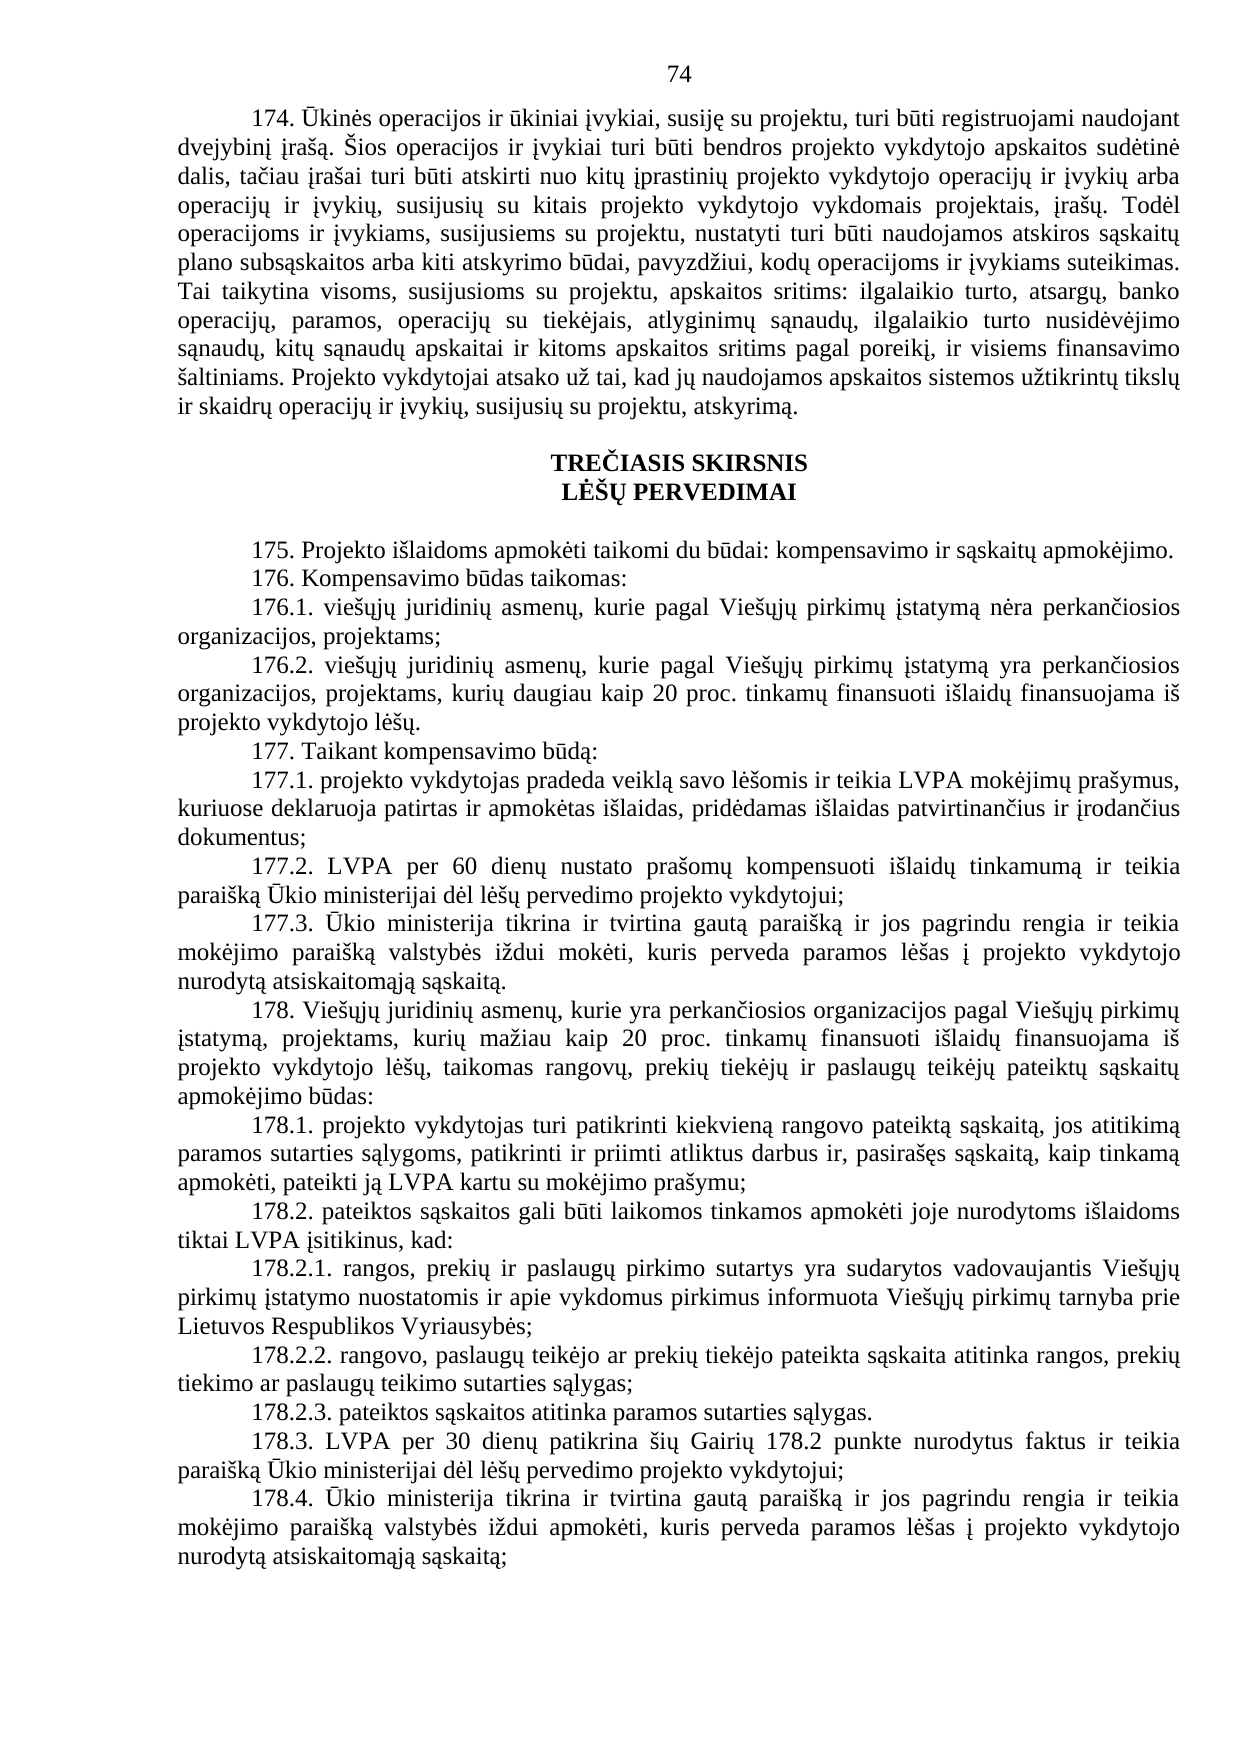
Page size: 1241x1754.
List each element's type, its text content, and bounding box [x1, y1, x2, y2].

text 178.4. Ūkio ministerija tikrina ir tvirtina gautą paraišką ir jos pagrindu rengia ir teikia mokėjimo paraišką valstybės iždui apmokėti, kuris perveda paramos lėšas į projekto vykdytojo nurodytą atsiskaitomąją sąskaitą; [177, 1483, 1181, 1570]
text 178.2. pateiktos sąskaitos gali būti laikomos tinkamos apmokėti joje nurodytoms išlaidoms tiktai LVPA įsitikinus, kad: [177, 1196, 1181, 1253]
text 176. Kompensavimo būdas taikomas: [177, 563, 1181, 592]
text 176.1. viešųjų juridinių asmenų, kurie pagal Viešųjų pirkimų įstatymą nėra perkančiosios organizacijos, projektams; [177, 592, 1181, 650]
text TREČIASIS SKIRSNIS [177, 448, 1181, 477]
text 178.2.3. pateiktos sąskaitos atitinka paramos sutarties sąlygas. [177, 1397, 1181, 1426]
text 178.3. LVPA per 30 dienų patikrina šių Gairių 178.2 punkte nurodytus faktus ir teikia paraišką Ūkio ministerijai dėl lėšų pervedimo projekto vykdytojui; [177, 1426, 1181, 1483]
text 178.1. projekto vykdytojas turi patikrinti kiekvieną rangovo pateiktą sąskaitą, jos atitikimą paramos sutarties sąlygoms, patikrinti ir priimti atliktus darbus ir, pasirašęs sąskaitą, kaip tinkamą apmokėti, pateikti ją LVPA kartu su mokėjimo prašymu; [177, 1110, 1181, 1196]
text 178.2.1. rangos, prekių ir paslaugų pirkimo sutartys yra sudarytos vadovaujantis Viešųjų pirkimų įstatymo nuostatomis ir apie vykdomus pirkimus informuota Viešųjų pirkimų tarnyba prie Lietuvos Respublikos Vyriausybės; [177, 1253, 1181, 1340]
text 177.1. projekto vykdytojas pradeda veiklą savo lėšomis ir teikia LVPA mokėjimų prašymus, kuriuose deklaruoja patirtas ir apmokėtas išlaidas, pridėdamas išlaidas patvirtinančius ir įrodančius dokumentus; [177, 765, 1181, 851]
text 177. Taikant kompensavimo būdą: [177, 736, 1181, 765]
text LĖŠŲ PERVEDIMAI [177, 477, 1181, 506]
text 178. Viešųjų juridinių asmenų, kurie yra perkančiosios organizacijos pagal Viešųjų pirkimų įstatymą, projektams, kurių mažiau kaip 20 proc. tinkamų finansuoti išlaidų finansuojama iš projekto vykdytojo lėšų, taikomas rangovų, prekių tiekėjų ir paslaugų teikėjų pateiktų sąskaitų apmokėjimo būdas: [177, 995, 1181, 1110]
text 177.2. LVPA per 60 dienų nustato prašomų kompensuoti išlaidų tinkamumą ir teikia paraišką Ūkio ministerijai dėl lėšų pervedimo projekto vykdytojui; [177, 851, 1181, 908]
text 176.2. viešųjų juridinių asmenų, kurie pagal Viešųjų pirkimų įstatymą yra perkančiosios organizacijos, projektams, kurių daugiau kaip 20 proc. tinkamų finansuoti išlaidų finansuojama iš projekto vykdytojo lėšų. [177, 650, 1181, 736]
text 174. Ūkinės operacijos ir ūkiniai įvykiai, susiję su projektu, turi būti registruojami naudojant dvejybinį įrašą. Šios operacijos ir įvykiai turi būti bendros projekto vykdytojo apskaitos sudėtinė dalis, tačiau įrašai turi būti atskirti nuo kitų įprastinių projekto vykdytojo operacijų ir įvykių arba operacijų ir įvykių, susijusių su kitais projekto vykdytojo vykdomais projektais, įrašų. Todėl operacijoms ir įvykiams, susijusiems su projektu, nustatyti turi būti naudojamos atskiros sąskaitų plano subsąskaitos arba kiti atskyrimo būdai, pavyzdžiui, kodų operacijoms ir įvykiams suteikimas. Tai taikytina visoms, susijusioms su projektu, apskaitos sritims: ilgalaikio turto, atsargų, banko operacijų, paramos, operacijų su tiekėjais, atlyginimų sąnaudų, ilgalaikio turto nusidėvėjimo sąnaudų, kitų sąnaudų apskaitai ir kitoms apskaitos sritims pagal poreikį, ir visiems finansavimo šaltiniams. Projekto vykdytojai atsako už tai, kad jų naudojamos apskaitos sistemos užtikrintų tikslų ir skaidrų operacijų ir įvykių, susijusių su projektu, atskyrimą. [177, 103, 1181, 420]
text 177.3. Ūkio ministerija tikrina ir tvirtina gautą paraišką ir jos pagrindu rengia ir teikia mokėjimo paraišką valstybės iždui mokėti, kuris perveda paramos lėšas į projekto vykdytojo nurodytą atsiskaitomąją sąskaitą. [177, 908, 1181, 995]
text 175. Projekto išlaidoms apmokėti taikomi du būdai: kompensavimo ir sąskaitų apmokėjimo. [177, 535, 1181, 563]
text 178.2.2. rangovo, paslaugų teikėjo ar prekių tiekėjo pateikta sąskaita atitinka rangos, prekių tiekimo ar paslaugų teikimo sutarties sąlygas; [177, 1340, 1181, 1397]
